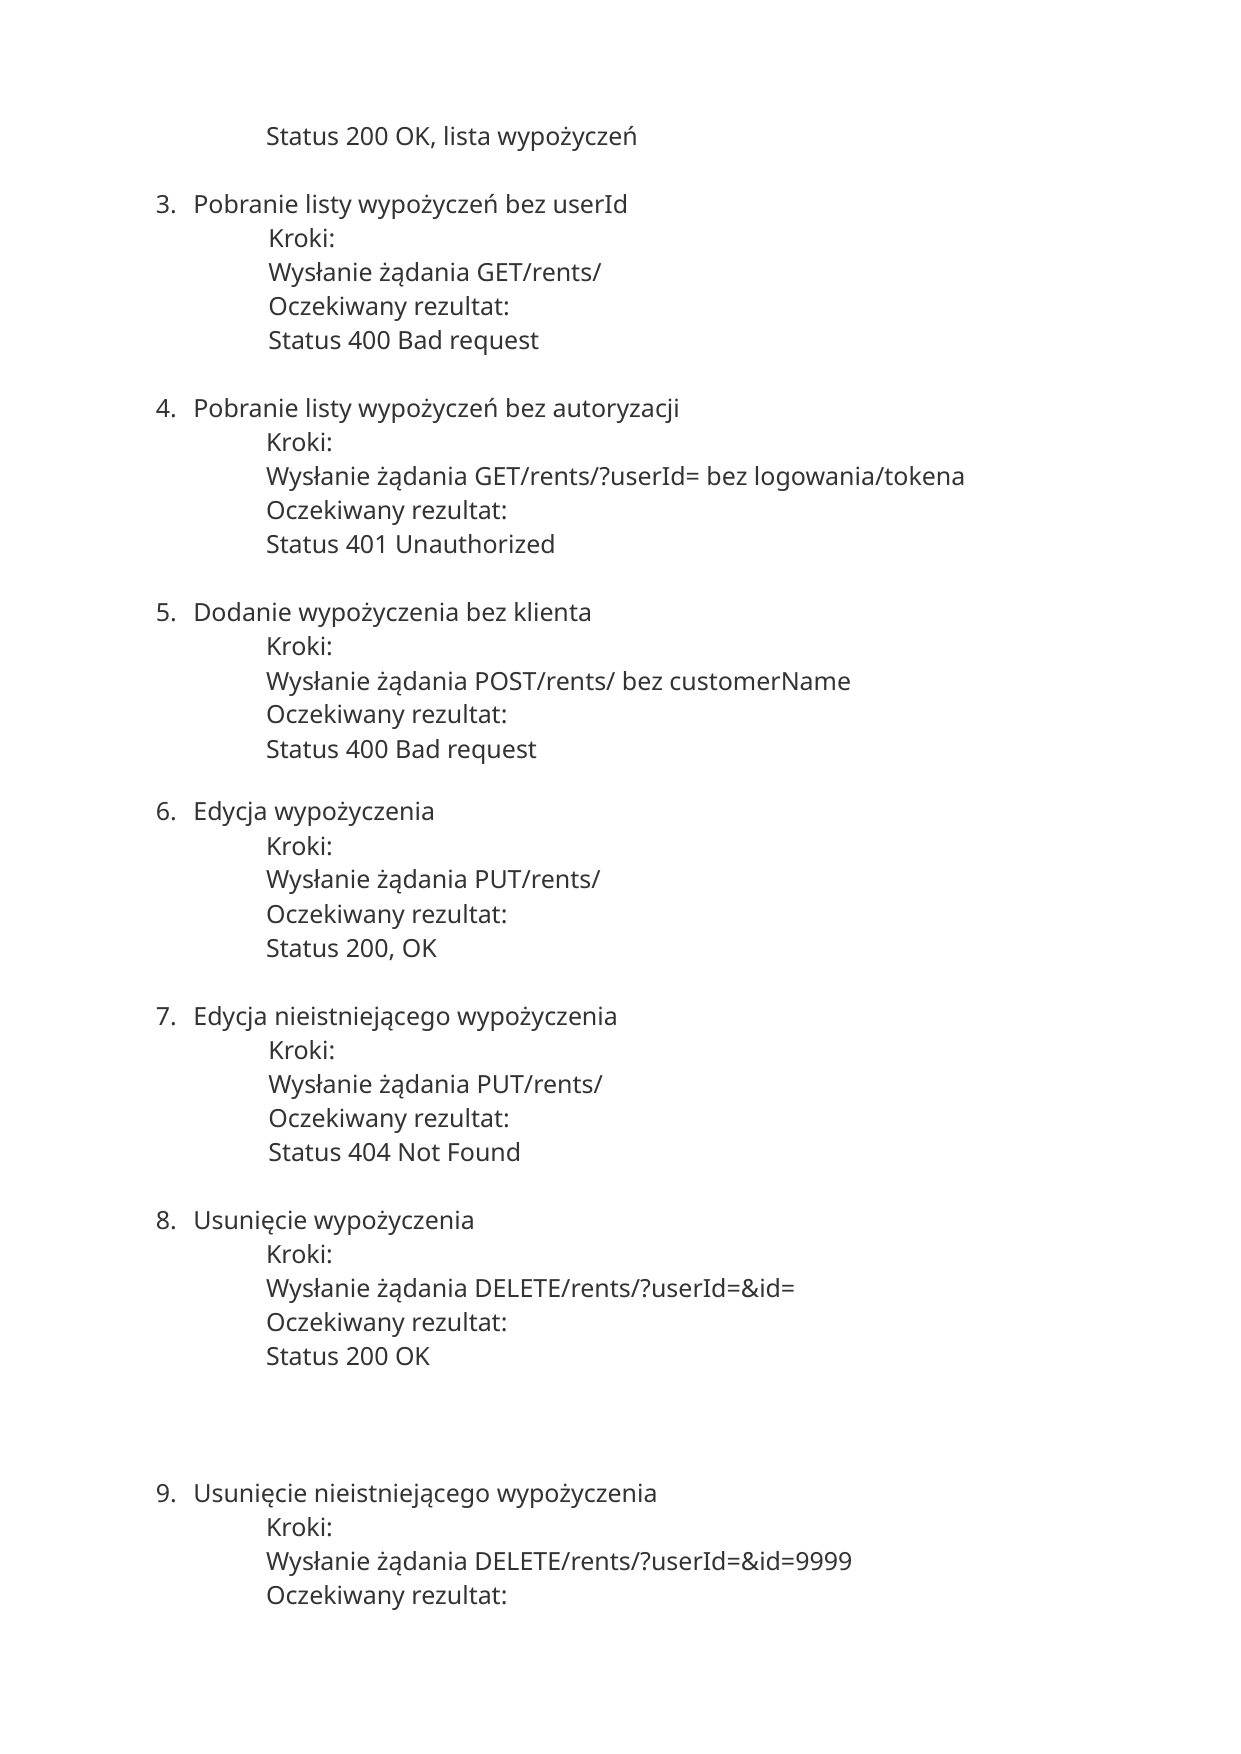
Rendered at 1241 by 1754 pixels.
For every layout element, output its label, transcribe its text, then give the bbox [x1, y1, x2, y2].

list Oczekiwany rezultat: [231, 1101, 1122, 1135]
text Wysłanie żądania DELETE/rents/?userId=&id=9999 [192, 1543, 1122, 1577]
text Kroki: [118, 425, 1122, 459]
text Oczekiwany rezultat: [192, 1577, 1122, 1612]
list Dodanie wypożyczenia bez klienta [156, 595, 1122, 629]
list Kroki: [228, 1509, 1122, 1543]
list Status 400 Bad request [231, 322, 1122, 357]
list Pobranie listy wypożyczeń bez userId [156, 186, 1122, 220]
text Oczekiwany rezultat: [266, 896, 1122, 930]
text Wysłanie żądania POST/rents/ bez customerName [266, 663, 1122, 697]
list Edycja wypożyczenia [156, 794, 1122, 828]
text Kroki: [266, 828, 1122, 862]
list Usunięcie wypożyczenia [156, 1203, 1122, 1237]
list Usunięcie nieistniejącego wypożyczenia [156, 1475, 1122, 1509]
text Wysłanie żądania PUT/rents/ [266, 862, 1122, 896]
list Wysłanie żądania PUT/rents/ [231, 1067, 1122, 1101]
list Oczekiwany rezultat: [231, 288, 1122, 322]
text Status 200 OK [266, 1339, 1122, 1373]
text Status 401 Unauthorized [118, 527, 1122, 561]
text Status 400 Bad request [266, 731, 1122, 765]
text Kroki: [266, 629, 1122, 663]
list Pobranie listy wypożyczeń bez autoryzacji [156, 391, 1122, 425]
text Oczekiwany rezultat: [266, 697, 1122, 731]
text Status 200 OK, lista wypożyczeń [266, 118, 1122, 152]
text Kroki: [266, 1237, 1122, 1271]
text Oczekiwany rezultat: [266, 1305, 1122, 1339]
list Status 404 Not Found [231, 1135, 1122, 1169]
text Oczekiwany rezultat: [118, 493, 1122, 527]
list Wysłanie żądania GET/rents/ [231, 254, 1122, 288]
list Edycja nieistniejącego wypożyczenia [156, 998, 1122, 1032]
list Kroki: [231, 1032, 1122, 1067]
list Kroki: [231, 220, 1122, 254]
text Wysłanie żądania GET/rents/?userId= bez logowania/tokena [118, 459, 1122, 493]
text Wysłanie żądania DELETE/rents/?userId=&id= [266, 1271, 1122, 1305]
text Status 200, OK [266, 930, 1122, 964]
